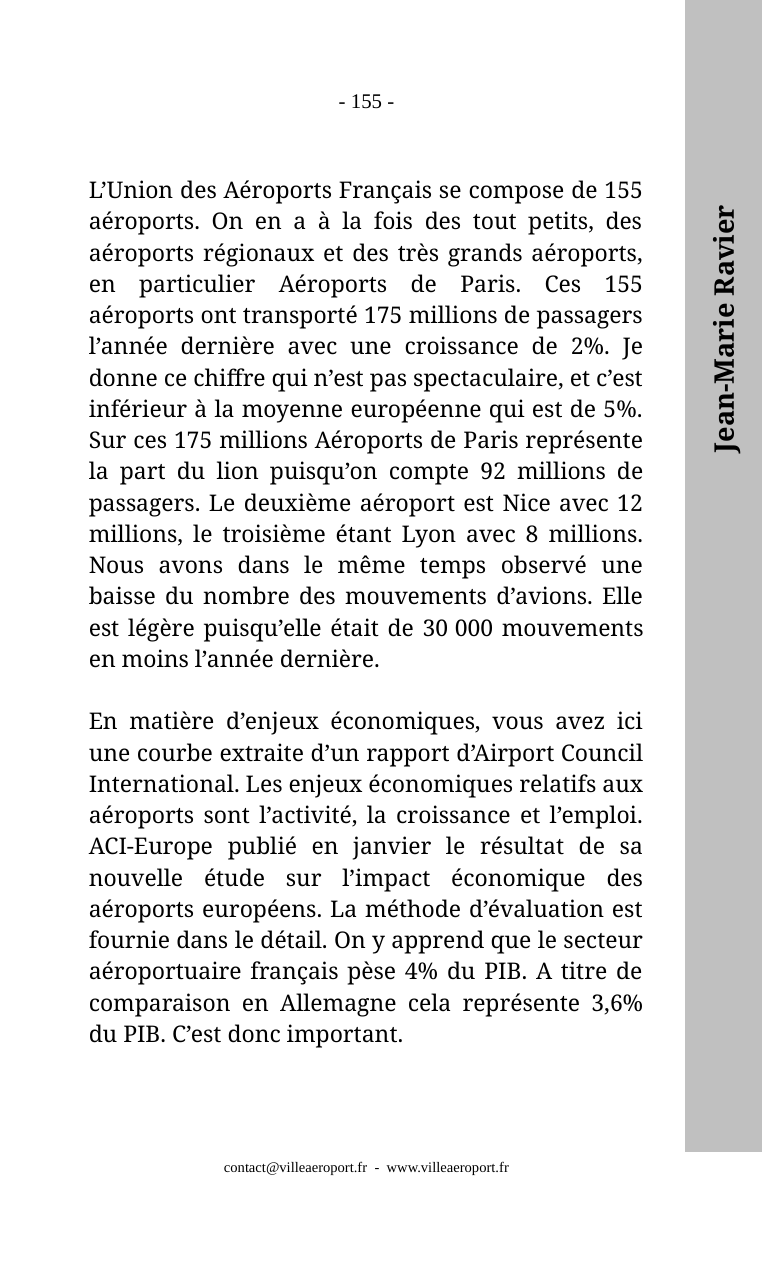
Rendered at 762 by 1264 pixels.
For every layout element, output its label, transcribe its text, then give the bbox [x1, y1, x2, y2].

text Jean-Marie Ravier [685, 187, 762, 453]
text L’Union des Aéroports Français se compose de 155 aéroports. On en a à la fois des tout petits, des aéroports régionaux et des très grands aéroports, en particulier Aéroports de Paris. Ces 155 aéroports ont transporté 175 millions de passagers l’année dernière avec une croissance de 2%. Je donne ce chiffre qui n’est pas spectaculaire, et c’est inférieur à la moyenne européenne qui est de 5%. Sur ces 175 millions Aéroports de Paris représente la part du lion puisqu’on compte 92 millions de passagers. Le deuxième aéroport est Nice avec 12 millions, le troisième étant Lyon avec 8 millions. Nous avons dans le même temps observé une baisse du nombre des mouvements d’avions. Elle est légère puisqu’elle était de 30 000 mouvements en moins l’année dernière. [88, 174, 644, 674]
text En matière d’enjeux économiques, vous avez ici une courbe extraite d’un rapport d’Airport Council International. Les enjeux économiques relatifs aux aéroports sont l’activité, la croissance et l’emploi. ACI-Europe publié en janvier le résultat de sa nouvelle étude sur l’impact économique des aéroports européens. La méthode d’évaluation est fournie dans le détail. On y apprend que le secteur aéroportuaire français pèse 4% du PIB. A titre de comparaison en Allemagne cela représente 3,6% du PIB. C’est donc important. [88, 705, 644, 1049]
